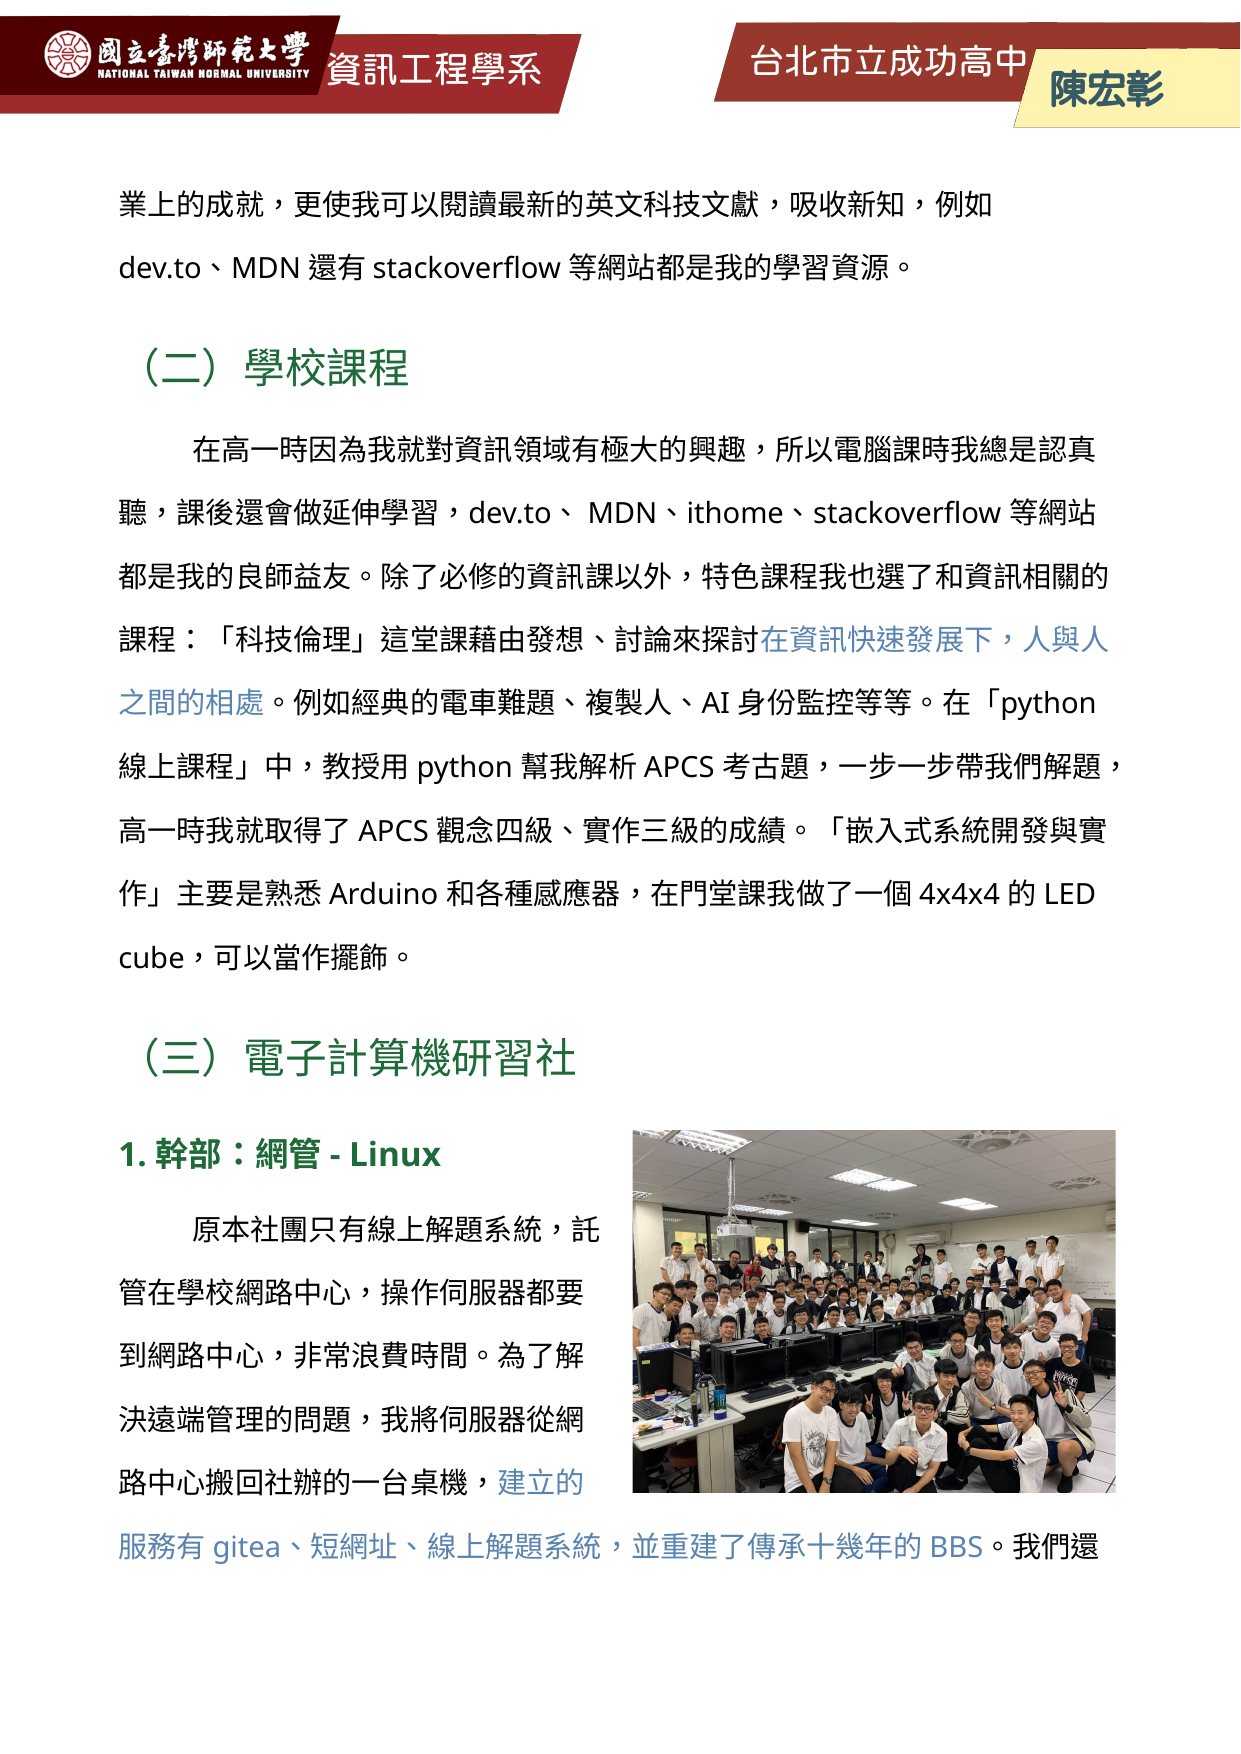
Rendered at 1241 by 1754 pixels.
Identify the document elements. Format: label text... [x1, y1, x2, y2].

subtitle （二）學校課程 [118, 336, 1122, 396]
text 原本社團只有線上解題系統，託管在學校網路中心，操作伺服器都要到網路中心，非常浪費時間。為了解決遠端管理的問題，我將伺服器從網路中心搬回社辦的一台桌機，建立的服務有 gitea、短網址、線上解題系統，並重建了傳承十幾年的 BBS。我們還 [118, 1493, 1122, 1566]
subtitle （三）電子計算機研習社 [118, 1025, 1122, 1085]
subtitle 1. 幹部：網管 - Linux [118, 1127, 1122, 1176]
text 在高一時因為我就對資訊領域有極大的興趣，所以電腦課時我總是認真聽，課後還會做延伸學習，dev.to、 MDN、ithome、stackoverflow 等網站都是我的良師益友。除了必修的資訊課以外，特色課程我也選了和資訊相關的課程：「科技倫理」這堂課藉由發想、討論來探討在資訊快速發展下，人與人之間的相處。例如經典的電車難題、複製人、AI 身份監控等等。在「python 線上課程」中，教授用 python 幫我解析 APCS 考古題，一步一步帶我們解題，高一時我就取得了 APCS 觀念四級、實作三級的成績。「嵌入式系統開發與實作」主要是熟悉 Arduino 和各種感應器，在門堂課我做了一個 4x4x4 的 LED cube，可以當作擺飾。 [118, 426, 1122, 977]
text 業上的成就，更使我可以閱讀最新的英文科技文獻，吸收新知，例如dev.to、MDN 還有stackoverflow 等網站都是我的學習資源。 [118, 182, 1122, 287]
picture [632, 1130, 1116, 1493]
picture [0, 0, 1241, 152]
